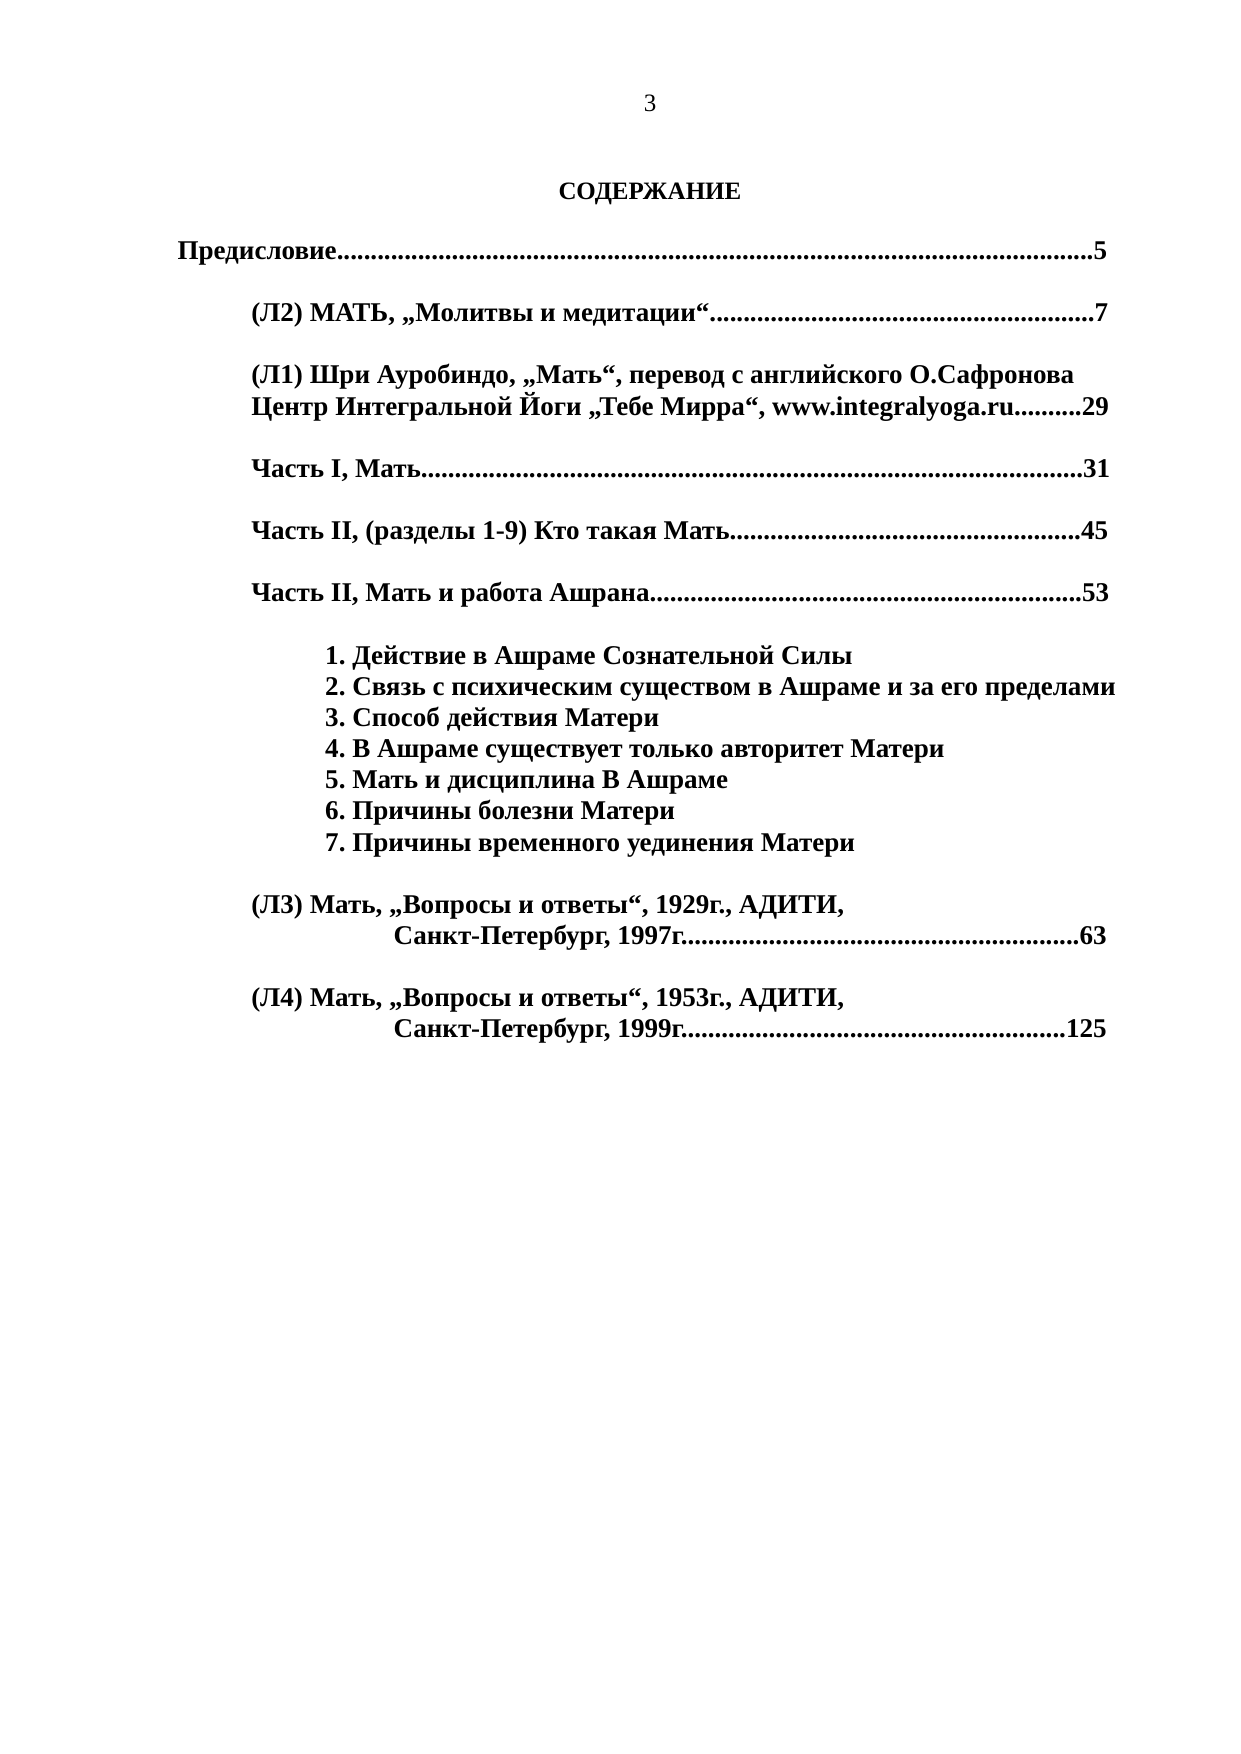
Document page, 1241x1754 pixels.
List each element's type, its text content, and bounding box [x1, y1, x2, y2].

text Часть II, Мать и работа Ашрана................................................................53 [177, 576, 1122, 608]
text (Л2) МАТЬ, „Молитвы и медитации“.........................................................7 [177, 296, 1122, 327]
text (Л3) Мать, „Вопросы и ответы“, 1929г., АДИТИ, [177, 888, 1122, 919]
text 5. Мать и дисциплина В Ашраме [177, 763, 1122, 794]
text СОДЕРЖАНИЕ [177, 176, 1122, 205]
text Часть I, Мать..................................................................................................31 [177, 452, 1122, 483]
text 7. Причины временного уединения Матери [177, 826, 1122, 857]
text 2. Связь с психическим существом в Ашраме и за его пределами [177, 670, 1122, 701]
text (Л4) Мать, „Вопросы и ответы“, 1953г., АДИТИ, [177, 981, 1122, 1012]
text (Л1) Шри Ауробиндо, „Мать“, перевод с английского О.Сафронова [177, 358, 1122, 389]
text Санкт-Петербург, 1997г...........................................................63 [177, 919, 1122, 950]
text Часть II, (разделы 1-9) Кто такая Мать....................................................45 [177, 514, 1122, 545]
text 6. Причины болезни Матери [177, 794, 1122, 826]
text Санкт-Петербург, 1999г.........................................................125 [177, 1012, 1122, 1044]
text 1. Действие в Ашраме Сознательной Силы [177, 639, 1122, 670]
text Предисловие................................................................................................................5 [177, 234, 1122, 265]
text 4. В Ашраме существует только авторитет Матери [177, 732, 1122, 763]
text Центр Интегральной Йоги „Тебе Мирра“, www.integralyoga.ru..........29 [177, 389, 1122, 421]
text 3. Способ действия Матери [177, 701, 1122, 732]
